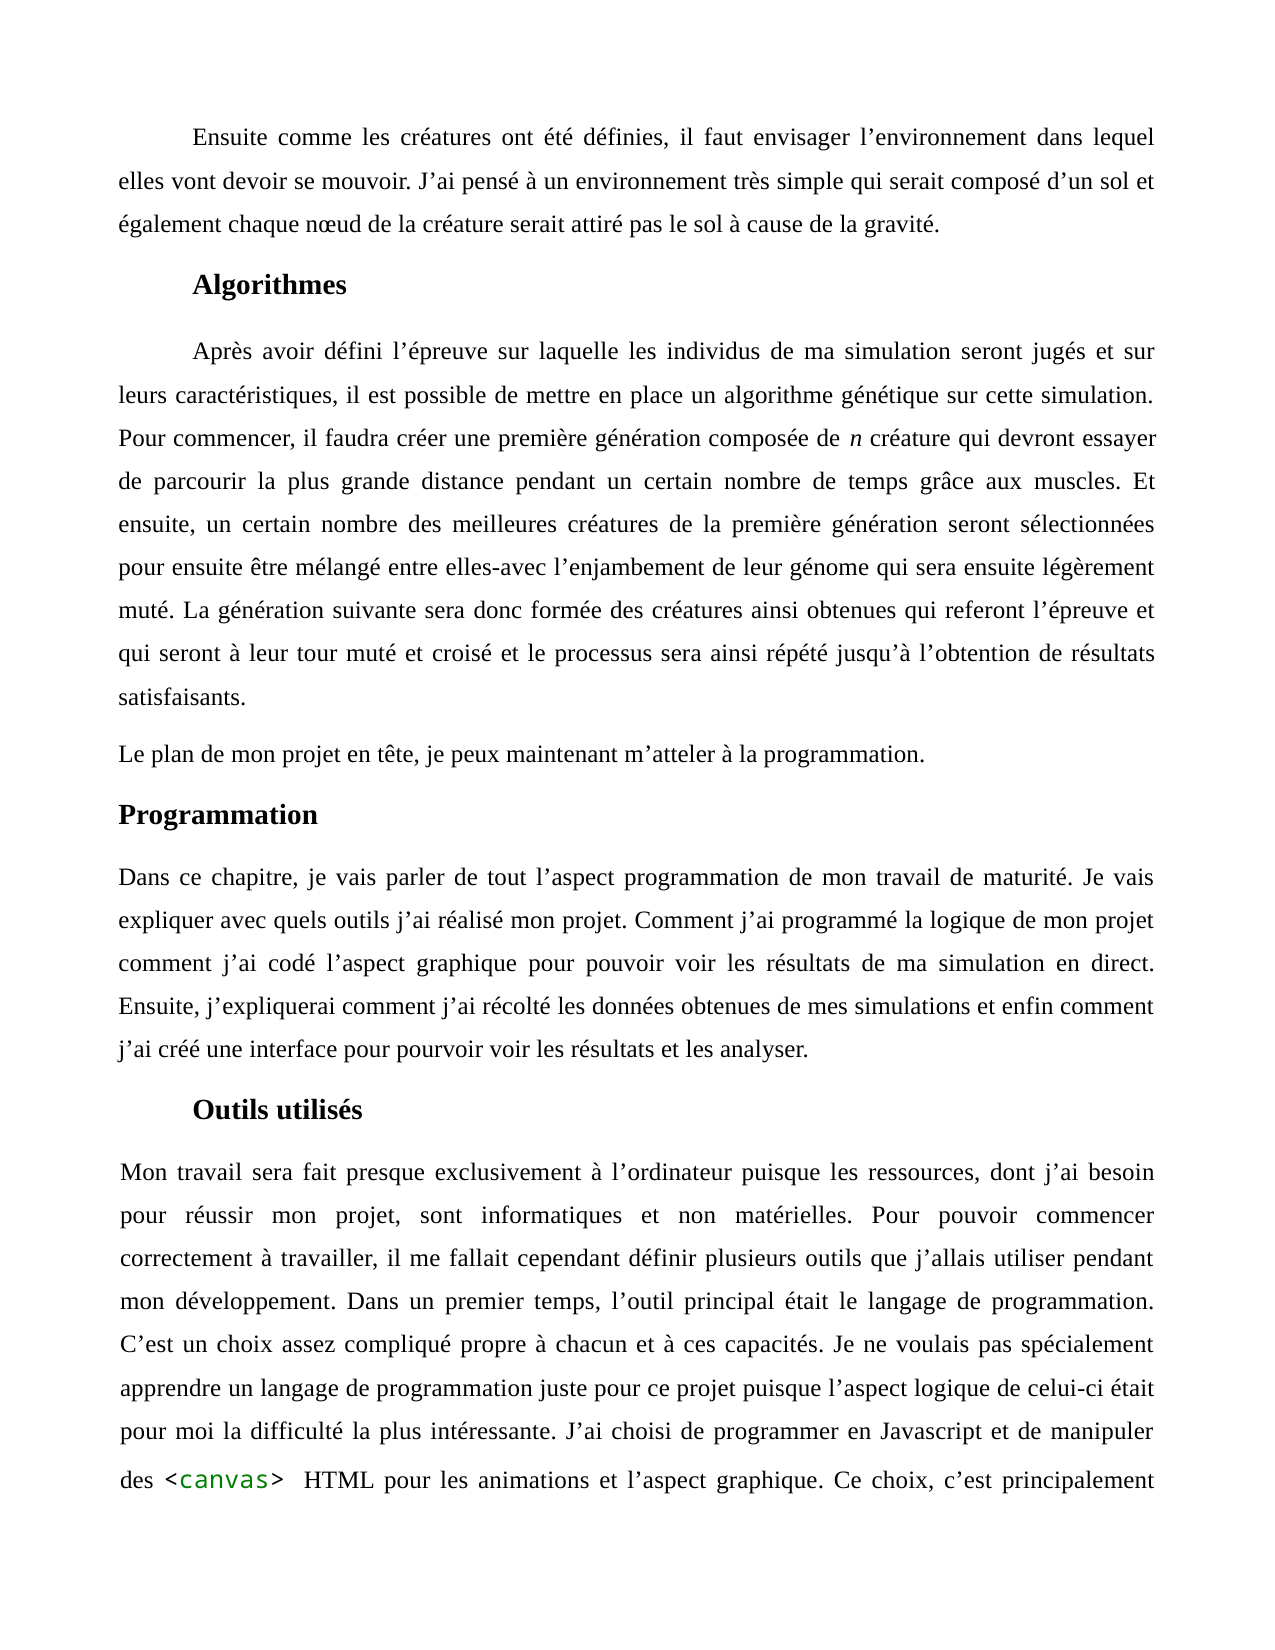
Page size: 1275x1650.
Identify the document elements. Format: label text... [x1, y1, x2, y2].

text Après avoir défini l’épreuve sur laquelle les individus de ma simulation seront jugés et sur leurs caractéristiques, il est possible de mettre en place un algorithme génétique sur cette simulation. Pour commencer, il faudra créer une première génération composée de n créature qui devront essayer de parcourir la plus grande distance pendant un certain nombre de temps grâce aux muscles. Et ensuite, un certain nombre des meilleures créatures de la première génération seront sélectionnées pour ensuite être mélangé entre elles-avec l’enjambement de leur génome qui sera ensuite légèrement muté. La génération suivante sera donc formée des créatures ainsi obtenues qui referont l’épreuve et qui seront à leur tour muté et croisé et le processus sera ainsi répété jusqu’à l’obtention de résultats satisfaisants. [118, 332, 1157, 710]
text Algorithmes [118, 267, 1157, 300]
text Programmation [118, 797, 1157, 831]
text Dans ce chapitre, je vais parler de tout l’aspect programmation de mon travail de maturité. Je vais expliquer avec quels outils j’ai réalisé mon projet. Comment j’ai programmé la logique de mon projet comment j’ai codé l’aspect graphique pour pouvoir voir les résultats de ma simulation en direct. Ensuite, j’expliquerai comment j’ai récolté les données obtenues de mes simulations et enfin comment j’ai créé une interface pour pourvoir voir les résultats et les analyser. [118, 862, 1157, 1063]
text Outils utilisés [118, 1092, 1157, 1126]
text Mon travail sera fait presque exclusivement à l’ordinateur puisque les ressources, dont j’ai besoin pour réussir mon projet, sont informatiques et non matérielles. Pour pouvoir commencer correctement à travailler, il me fallait cependant définir plusieurs outils que j’allais utiliser pendant mon développement. Dans un premier temps, l’outil principal était le langage de programmation. C’est un choix assez compliqué propre à chacun et à ces capacités. Je ne voulais pas spécialement apprendre un langage de programmation juste pour ce projet puisque l’aspect logique de celui-ci était pour moi la difficulté la plus intéressante. J’ai choisi de programmer en Javascript et de manipuler des <canvas> HTML pour les animations et l’aspect graphique. Ce choix, c’est principalement [120, 1157, 1157, 1496]
text Le plan de mon projet en tête, je peux maintenant m’atteler à la programmation. [118, 739, 1157, 768]
text Ensuite comme les créatures ont été définies, il faut envisager l’environnement dans lequel elles vont devoir se mouvoir. J’ai pensé à un environnement très simple qui serait composé d’un sol et également chaque nœud de la créature serait attiré pas le sol à cause de la gravité. [118, 118, 1157, 238]
